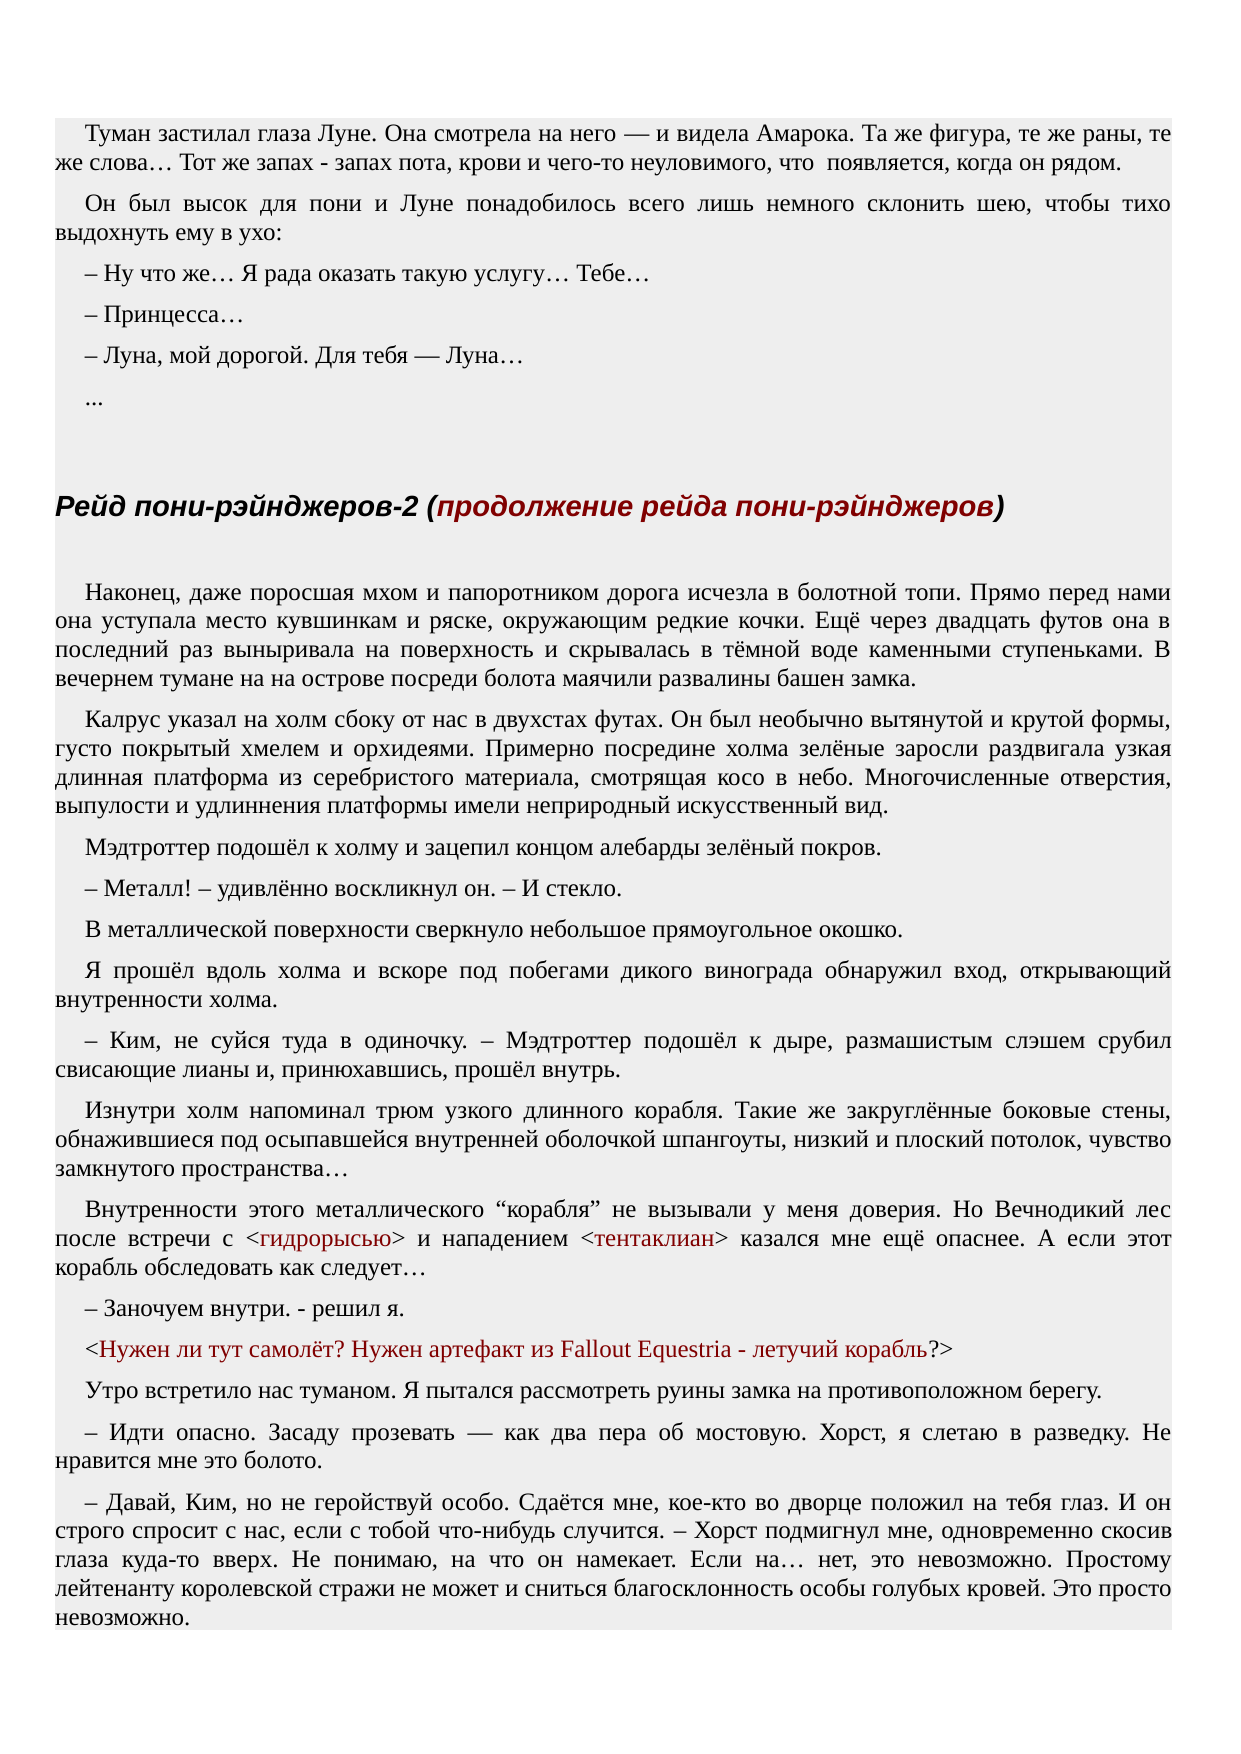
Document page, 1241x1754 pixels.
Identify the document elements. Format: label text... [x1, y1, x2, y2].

text – Давай, Ким, но не геройствуй особо. Сдаётся мне, кое-кто во дворце положил на тебя глаз. И он строго спросит с нас, если с тобой что-нибудь случится. – Хорст подмигнул мне, одновременно скосив глаза куда-то вверх. Не понимаю, на что он намекает. Если на… нет, это невозможно. Простому лейтенанту королевской стражи не может и сниться благосклонность особы голубых кровей. Это просто невозможно. [55, 1487, 1172, 1630]
text Внутренности этого металлического “корабля” не вызывали у меня доверия. Но Вечнодикий лес после встречи с <гидрорысью> и нападением <тентаклиан> казался мне ещё опаснее. А если этот корабль обследовать как следует… [55, 1194, 1172, 1280]
text Я прошёл вдоль холма и вскоре под побегами дикого винограда обнаружил вход, открывающий внутренности холма. [55, 955, 1172, 1013]
text Наконец, даже поросшая мхом и папоротником дорога исчезла в болотной топи. Прямо перед нами она уступала место кувшинкам и ряске, окружающим редкие кочки. Ещё через двадцать футов она в последний раз выныривала на поверхность и скрывалась в тёмной воде каменными ступеньками. В вечернем тумане на на острове посреди болота маячили развалины башен замка. [55, 577, 1172, 692]
text В металлической поверхности сверкнуло небольшое прямоугольное окошко. [55, 914, 1172, 943]
text Утро встретило нас туманом. Я пытался рассмотреть руины замка на противоположном берегу. [55, 1375, 1172, 1404]
text – Ну что же… Я рада оказать такую услугу… Тебе… [55, 258, 1172, 287]
text – Идти опасно. Засаду прозевать — как два пера об мостовую. Хорст, я слетаю в разведку. Не нравится мне это болото. [55, 1417, 1172, 1474]
text Он был высок для пони и Луне понадобилось всего лишь немного склонить шею, чтобы тихо выдохнуть ему в ухо: [55, 188, 1172, 246]
text ... [55, 382, 1172, 411]
text Калрус указал на холм сбоку от нас в двухстах футах. Он был необычно вытянутой и крутой формы, густо покрытый хмелем и орхидеями. Примерно посредине холма зелёные заросли раздвигала узкая длинная платформа из серебристого материала, смотрящая косо в небо. Многочисленные отверстия, выпулости и удлиннения платформы имели неприродный искусственный вид. [55, 704, 1172, 819]
text Туман застилал глаза Луне. Она смотрела на него — и видела Амарока. Та же фигура, те же раны, те же слова… Тот же запах - запах пота, крови и чего-то неуловимого, что появляется, когда он рядом. [55, 118, 1172, 176]
subtitle Рейд пони-рэйнджеров-2 (продолжение рейда пони-рэйнджеров) [55, 489, 1172, 523]
text – Ким, не суйся туда в одиночку. – Мэдтроттер подошёл к дыре, размашистым слэшем срубил свисающие лианы и, принюхавшись, прошёл внутрь. [55, 1025, 1172, 1083]
text Изнутри холм напоминал трюм узкого длинного корабля. Такие же закруглённые боковые стены, обнажившиеся под осыпавшейся внутренней оболочкой шпангоуты, низкий и плоский потолок, чувство замкнутого пространства… [55, 1095, 1172, 1182]
text Мэдтроттер подошёл к холму и зацепил концом алебарды зелёный покров. [55, 832, 1172, 860]
text <Нужен ли тут самолёт? Нужен артефакт из Fallout Equestria - летучий корабль?> [55, 1334, 1172, 1363]
text – Принцесса… [55, 299, 1172, 328]
text – Заночуем внутри. - решил я. [55, 1293, 1172, 1322]
text – Металл! – удивлённо воскликнул он. – И стекло. [55, 873, 1172, 902]
text – Луна, мой дорогой. Для тебя — Луна… [55, 341, 1172, 369]
